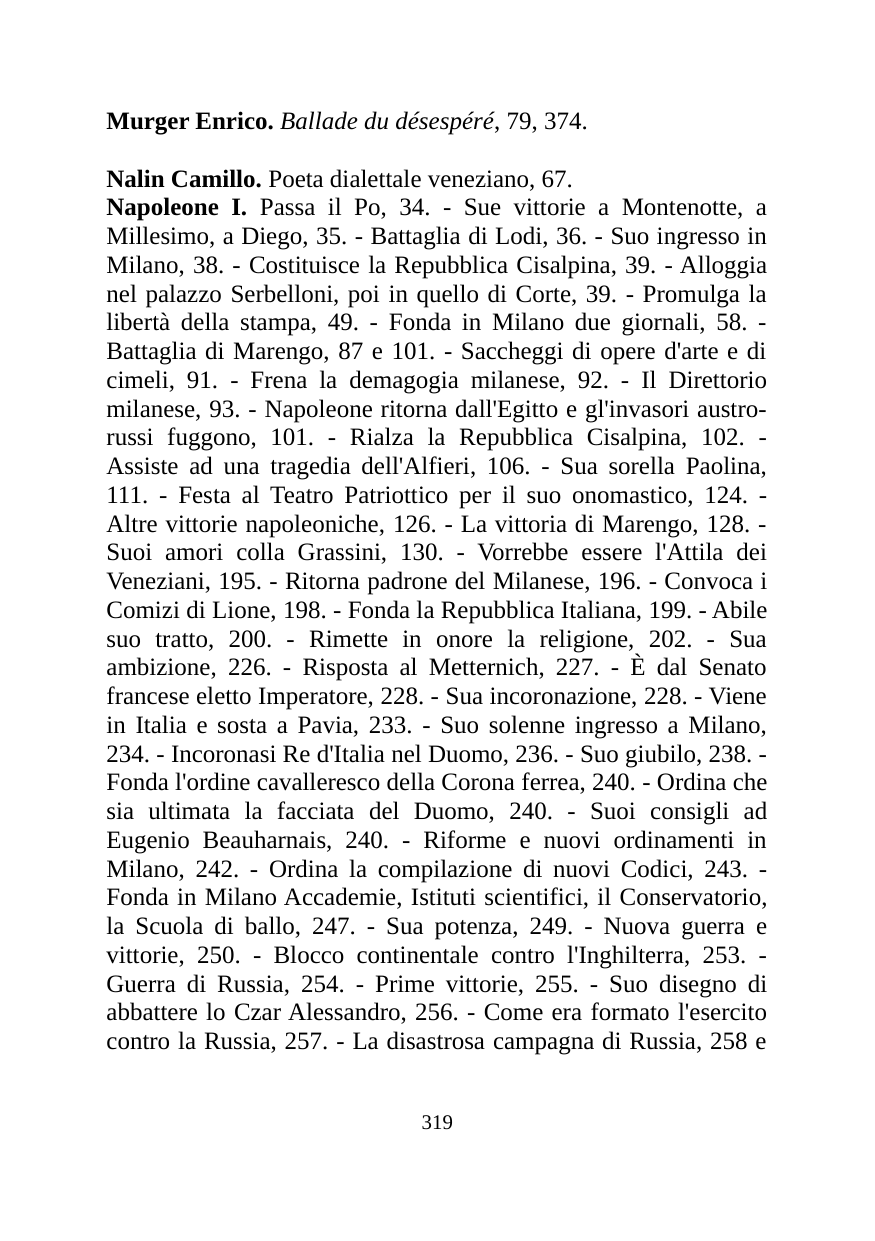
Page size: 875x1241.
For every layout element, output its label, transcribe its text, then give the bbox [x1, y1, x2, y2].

text Murger Enrico. Ballade du désespéré, 79, 374. [106, 106, 768, 135]
text Nalin Camillo. Poeta dialettale veneziano, 67. [106, 164, 768, 192]
text Napoleone I. Passa il Po, 34. - Sue vittorie a Montenotte, a Millesimo, a Diego, 35. - Battaglia di Lodi, 36. - Suo ingresso in Milano, 38. - Costituisce la Repubblica Cisalpina, 39. - Alloggia nel palazzo Serbelloni, poi in quello di Corte, 39. - Promulga la libertà della stampa, 49. - Fonda in Milano due giornali, 58. - Battaglia di Marengo, 87 e 101. - Saccheggi di opere d'arte e di cimeli, 91. - Frena la demagogia milanese, 92. - Il Direttorio milanese, 93. - Napoleone ritorna dall'Egitto e gl'invasori austro-russi fuggono, 101. - Rialza la Repubblica Cisalpina, 102. - Assiste ad una tragedia dell'Alfieri, 106. - Sua sorella Paolina, 111. - Festa al Teatro Patriottico per il suo onomastico, 124. - Altre vittorie napoleoniche, 126. - La vittoria di Marengo, 128. - Suoi amori colla Grassini, 130. - Vorrebbe essere l'Attila dei Veneziani, 195. - Ritorna padrone del Milanese, 196. - Convoca i Comizi di Lione, 198. - Fonda la Repubblica Italiana, 199. - Abile suo tratto, 200. - Rimette in onore la religione, 202. - Sua ambizione, 226. - Risposta al Metternich, 227. - È dal Senato francese eletto Imperatore, 228. - Sua incoronazione, 228. - Viene in Italia e sosta a Pavia, 233. - Suo solenne ingresso a Milano, 234. - Incoronasi Re d'Italia nel Duomo, 236. - Suo giubilo, 238. - Fonda l'ordine cavalleresco della Corona ferrea, 240. - Ordina che sia ultimata la facciata del Duomo, 240. - Suoi consigli ad Eugenio Beauharnais, 240. - Riforme e nuovi ordinamenti in Milano, 242. - Ordina la compilazione di nuovi Codici, 243. - Fonda in Milano Accademie, Istituti scientifici, il Conservatorio, la Scuola di ballo, 247. - Sua potenza, 249. - Nuova guerra e vittorie, 250. - Blocco continentale contro l'Inghilterra, 253. - Guerra di Russia, 254. - Prime vittorie, 255. - Suo disegno di abbattere lo Czar Alessandro, 256. - Come era formato l'esercito contro la Russia, 257. - La disastrosa campagna di Russia, 258 e [106, 192, 768, 1055]
